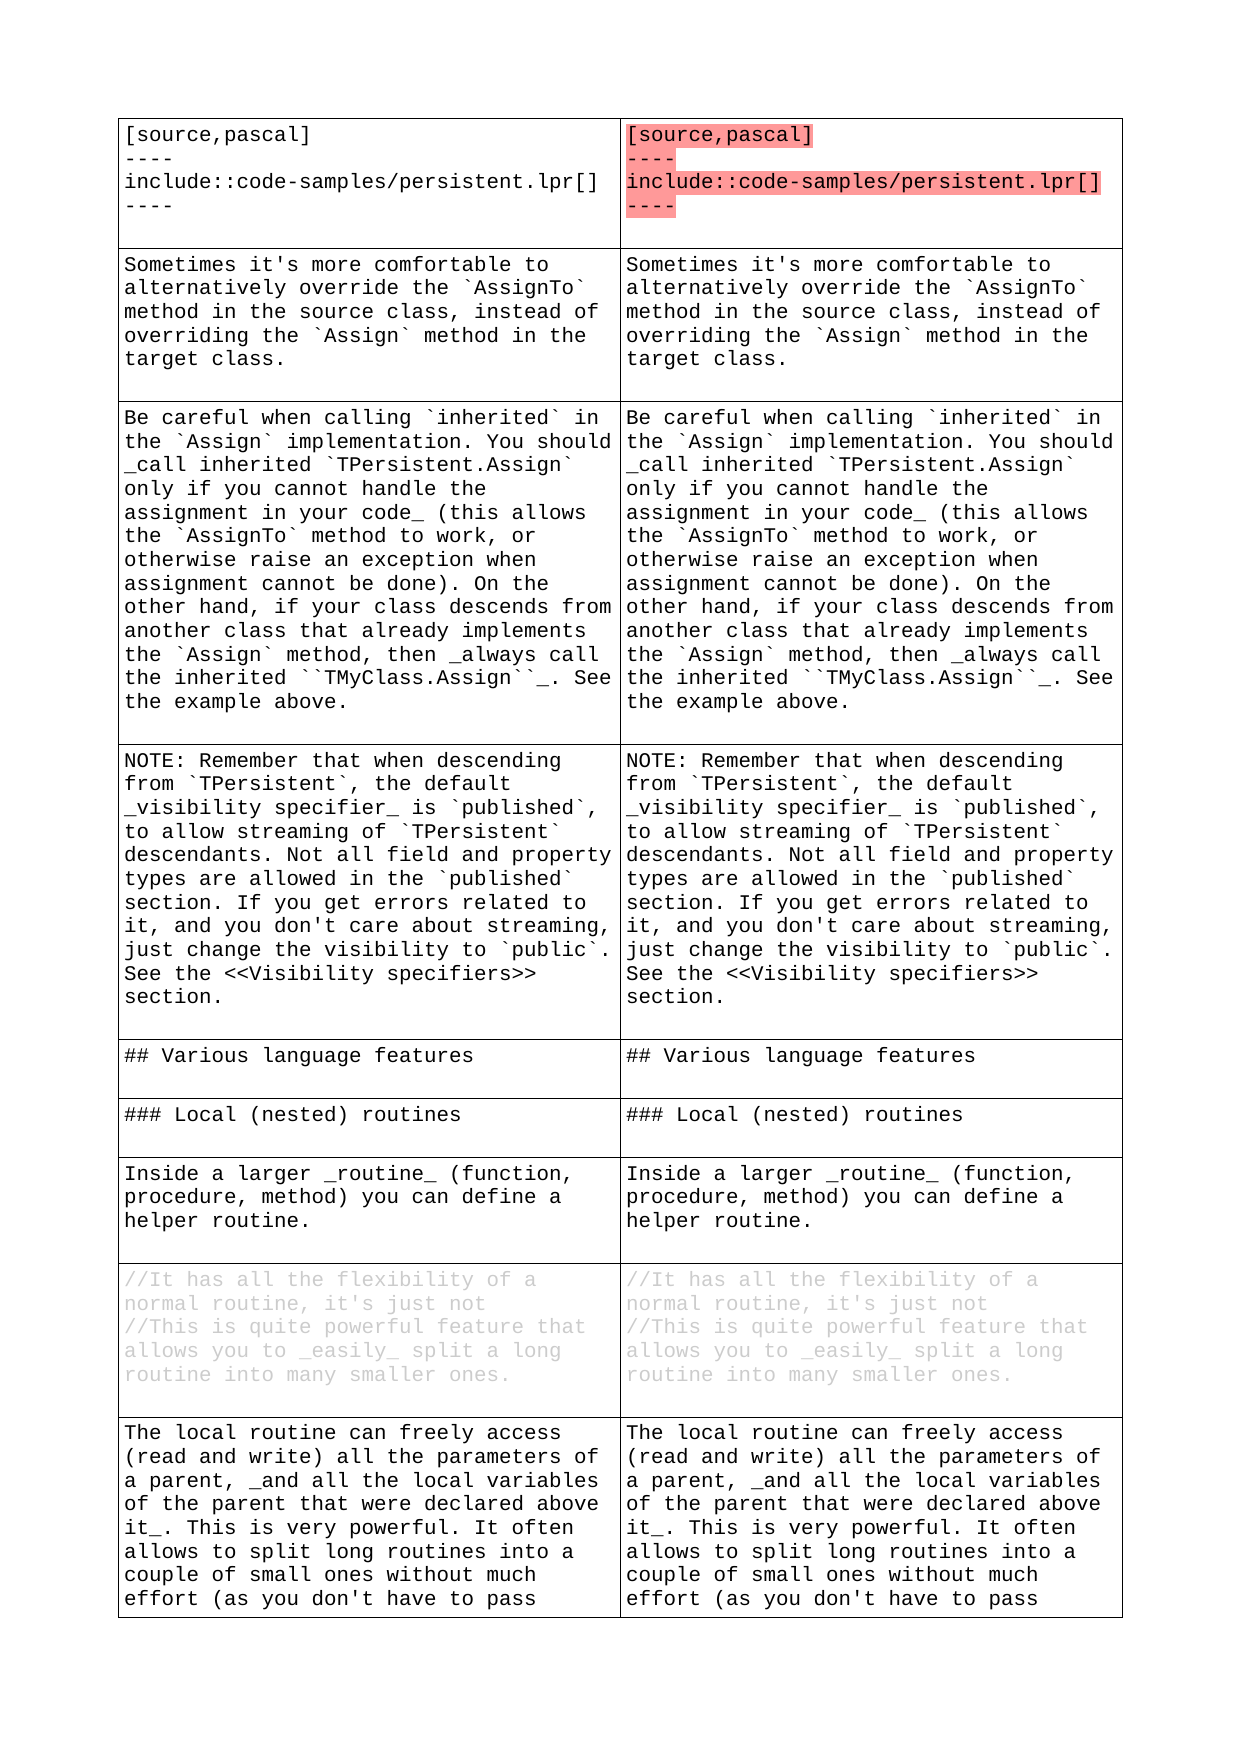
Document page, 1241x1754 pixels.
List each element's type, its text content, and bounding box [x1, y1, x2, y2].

table_cell //It has all the flexibility of a normal routine, it's just not //This is quite powerful feature that allows you to _easily_ split a long routine into many smaller ones. [621, 1264, 1122, 1417]
table_cell //It has all the flexibility of a normal routine, it's just not //This is quite powerful feature that allows you to _easily_ split a long routine into many smaller ones. [119, 1264, 620, 1417]
table_cell [source,pascal] ---- include::code-samples/persistent.lpr[] ---- [119, 119, 620, 248]
table_cell ### Local (nested) routines [119, 1099, 620, 1157]
table_cell ## Various language features [119, 1040, 620, 1098]
table_cell Inside a larger _routine_ (function, procedure, method) you can define a helper routine. [119, 1158, 620, 1263]
table_cell NOTE: Remember that when descending from `TPersistent`, the default _visibility specifier_ is `published`, to allow streaming of `TPersistent` descendants. Not all field and property types are allowed in the `published` section. If you get errors related to it, and you don't care about streaming, just change the visibility to `public`. See the <<Visibility specifiers>> section. [119, 745, 620, 1039]
table_cell NOTE: Remember that when descending from `TPersistent`, the default _visibility specifier_ is `published`, to allow streaming of `TPersistent` descendants. Not all field and property types are allowed in the `published` section. If you get errors related to it, and you don't care about streaming, just change the visibility to `public`. See the <<Visibility specifiers>> section. [621, 745, 1122, 1039]
table_cell The local routine can freely access (read and write) all the parameters of a parent, _and all the local variables of the parent that were declared above it_. This is very powerful. It often allows to split long routines into a couple of small ones without much effort (as you don't have to pass [119, 1418, 620, 1617]
table_cell Inside a larger _routine_ (function, procedure, method) you can define a helper routine. [621, 1158, 1122, 1263]
table_cell [source,pascal] ---- include::code-samples/persistent.lpr[] ---- [621, 119, 1122, 248]
table_cell The local routine can freely access (read and write) all the parameters of a parent, _and all the local variables of the parent that were declared above it_. This is very powerful. It often allows to split long routines into a couple of small ones without much effort (as you don't have to pass [621, 1418, 1122, 1617]
table_cell ## Various language features [621, 1040, 1122, 1098]
table_cell Be careful when calling `inherited` in the `Assign` implementation. You should _call inherited `TPersistent.Assign` only if you cannot handle the assignment in your code_ (this allows the `AssignTo` method to work, or otherwise raise an exception when assignment cannot be done). On the other hand, if your class descends from another class that already implements the `Assign` method, then _always call the inherited ``TMyClass.Assign``_. See the example above. [621, 402, 1122, 744]
table_cell Sometimes it's more comfortable to alternatively override the `AssignTo` method in the source class, instead of overriding the `Assign` method in the target class. [119, 249, 620, 401]
table_cell Sometimes it's more comfortable to alternatively override the `AssignTo` method in the source class, instead of overriding the `Assign` method in the target class. [621, 249, 1122, 401]
table_cell Be careful when calling `inherited` in the `Assign` implementation. You should _call inherited `TPersistent.Assign` only if you cannot handle the assignment in your code_ (this allows the `AssignTo` method to work, or otherwise raise an exception when assignment cannot be done). On the other hand, if your class descends from another class that already implements the `Assign` method, then _always call the inherited ``TMyClass.Assign``_. See the example above. [119, 402, 620, 744]
table_cell ### Local (nested) routines [621, 1099, 1122, 1157]
